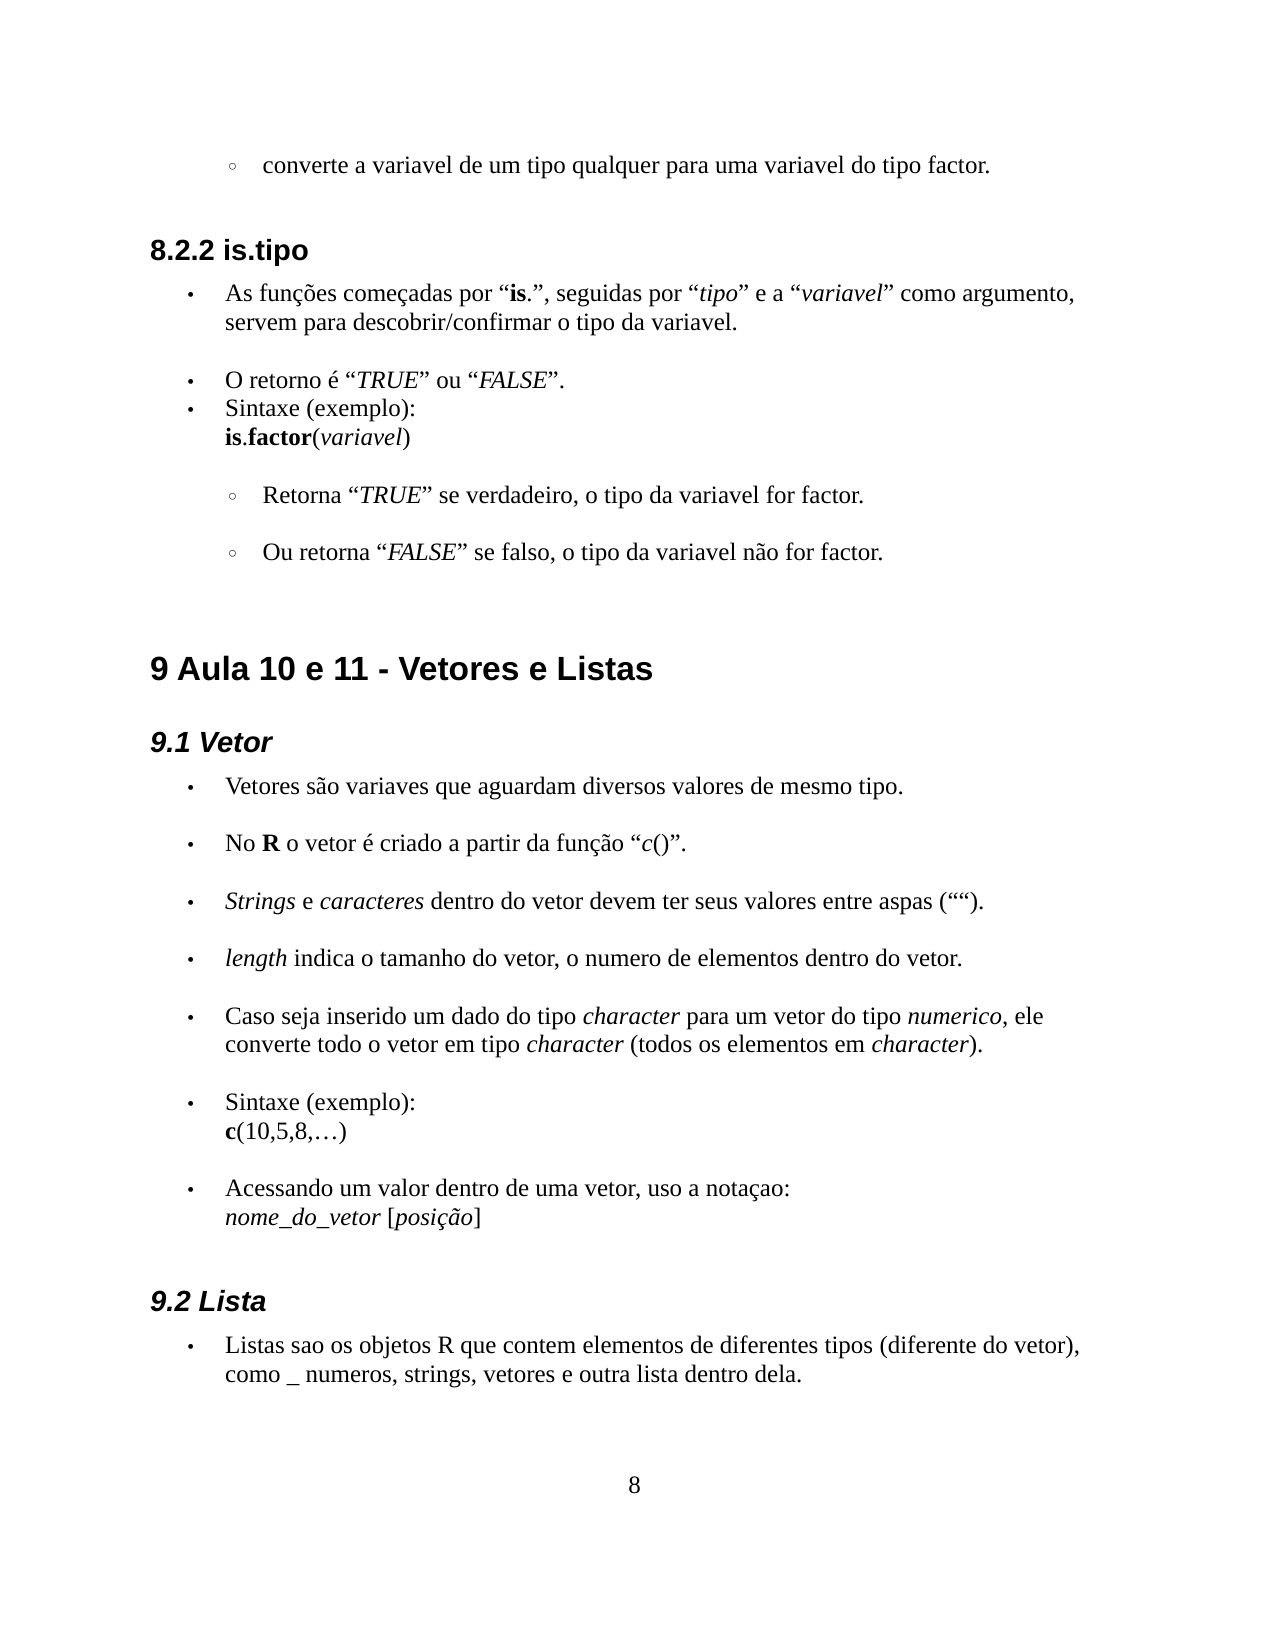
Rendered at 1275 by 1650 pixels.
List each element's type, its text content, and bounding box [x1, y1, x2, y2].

list Sintaxe (exemplo): is.factor(variavel) [187, 393, 1125, 480]
subtitle 9.2 Lista [150, 1284, 1125, 1318]
list Vetores são variaves que aguardam diversos valores de mesmo tipo. [187, 771, 1125, 828]
list O retorno é “TRUE” ou “FALSE”. [187, 365, 1125, 393]
list Acessando um valor dentro de uma vetor, uso a notaçao: nome_do_vetor [posição] [187, 1173, 1125, 1259]
list No R o vetor é criado a partir da função “c()”. [187, 828, 1125, 886]
subtitle 9.1 Vetor [150, 725, 1125, 758]
list Strings e caracteres dentro do vetor devem ter seus valores entre aspas (““). [187, 886, 1125, 943]
list Caso seja inserido um dado do tipo character para um vetor do tipo numerico, ele converte todo o vetor em tipo character (todos os elementos em character). [187, 1001, 1125, 1087]
list Ou retorna “FALSE” se falso, o tipo da variavel não for factor. [225, 537, 1125, 595]
list Listas sao os objetos R que contem elementos de diferentes tipos (diferente do vetor), como _ numeros, strings, vetores e outra lista dentro dela. [187, 1331, 1125, 1417]
list Sintaxe (exemplo): c(10,5,8,…) [187, 1087, 1125, 1173]
list converte a variavel de um tipo qualquer para uma variavel do tipo factor. [225, 150, 1125, 207]
list length indica o tamanho do vetor, o numero de elementos dentro do vetor. [187, 943, 1125, 1001]
list As funções começadas por “is.”, seguidas por “tipo” e a “variavel” como argumento, servem para descobrir/confirmar o tipo da variavel. [187, 278, 1125, 365]
subtitle 8.2.2 is.tipo [150, 232, 1125, 266]
subtitle 9 Aula 10 e 11 - Vetores e Listas [150, 648, 1125, 687]
list Retorna “TRUE” se verdadeiro, o tipo da variavel for factor. [225, 480, 1125, 537]
